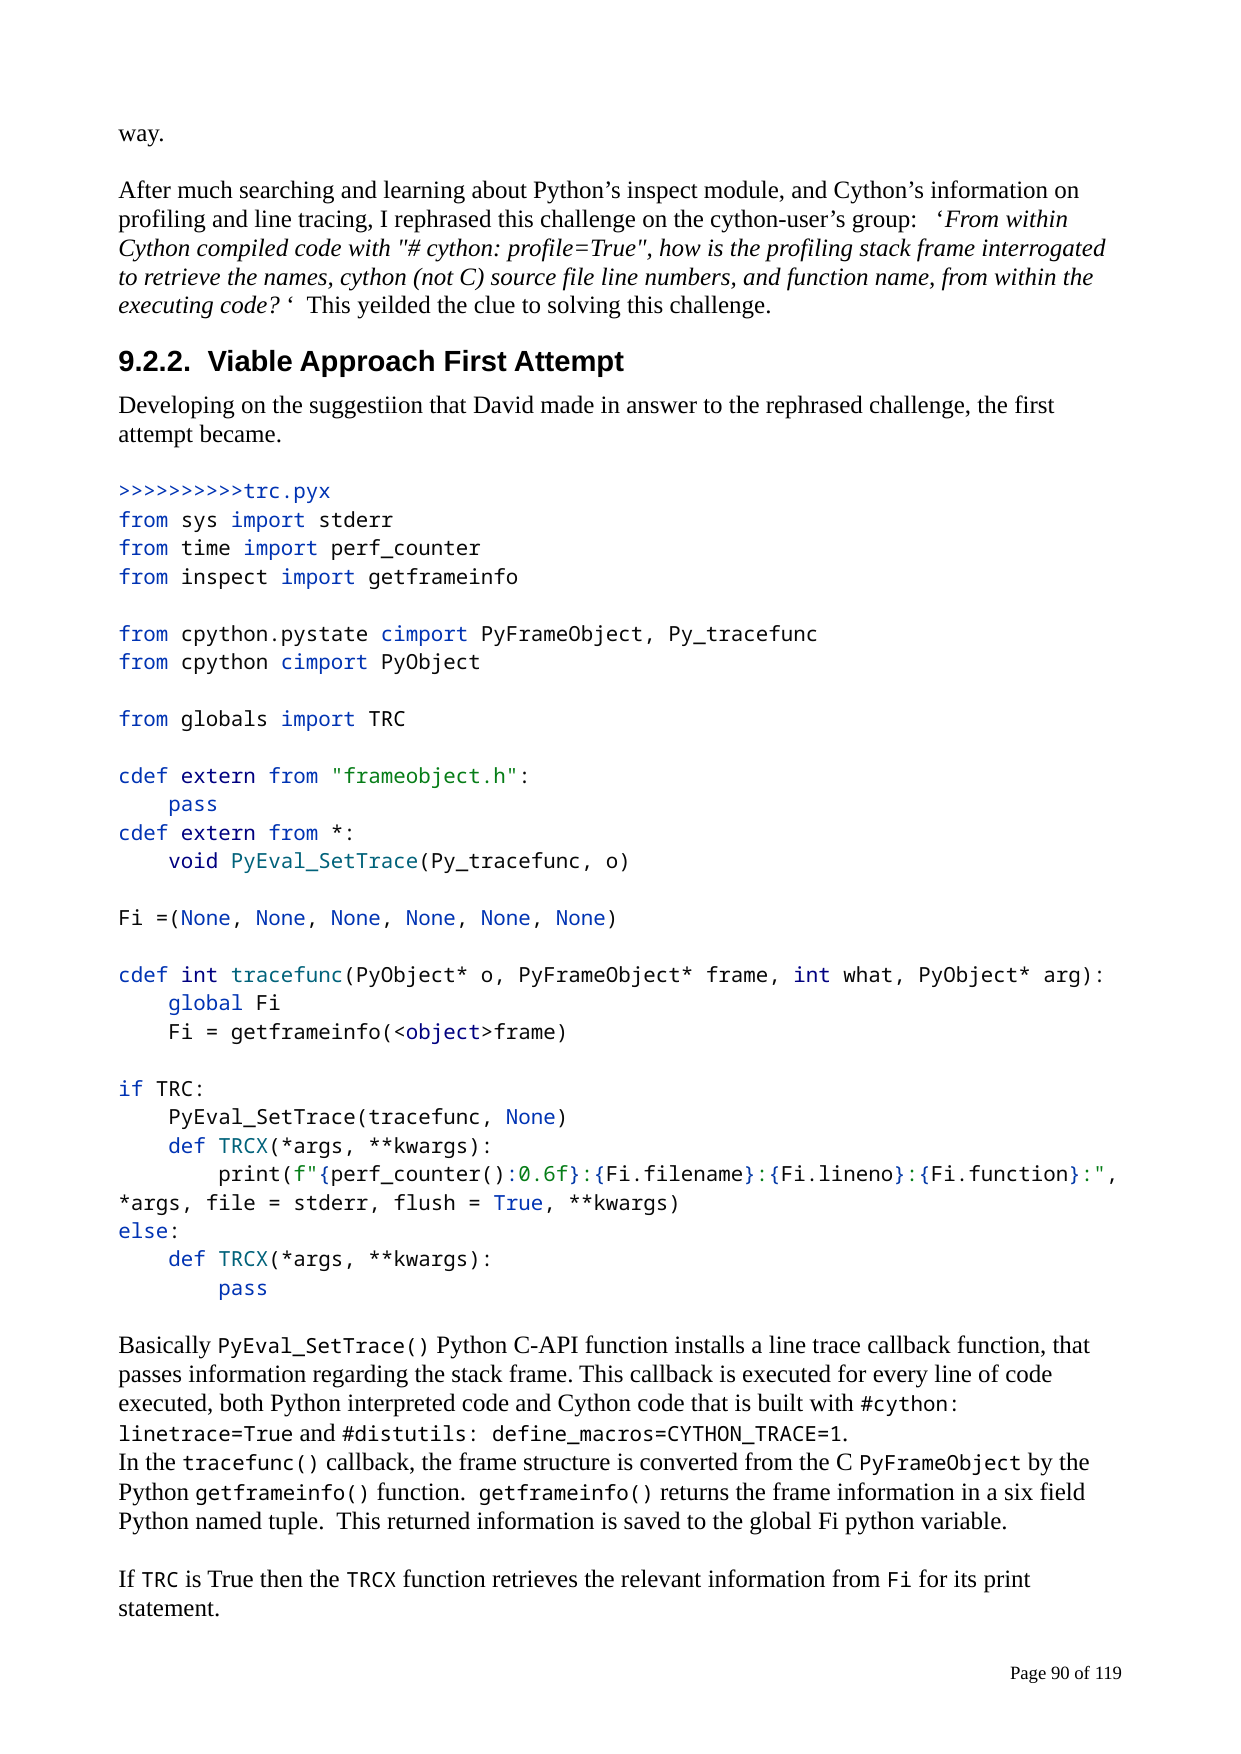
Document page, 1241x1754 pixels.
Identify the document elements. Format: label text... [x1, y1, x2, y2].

text If TRC is True then the TRCX function retrieves the relevant information from Fi for its print statement. [118, 1564, 1122, 1622]
text from sys import stderr from time import perf_counter from inspect import getframeinfo from cpython.pystate cimport PyFrameObject, Py_tracefunc from cpython cimport PyObject from globals import TRC cdef extern from "frameobject.h": pass cdef extern from *: void PyEval_SetTrace(Py_tracefunc, o) Fi =(None, None, None, None, None, None) cdef int tracefunc(PyObject* o, PyFrameObject* frame, int what, PyObject* arg): global Fi Fi = getframeinfo(<object>frame) if TRC: PyEval_SetTrace(tracefunc, None) def TRCX(*args, **kwargs): print(f"{perf_counter():0.6f}:{Fi.filename}:{Fi.lineno}:{Fi.function}:", *args, file = stderr, flush = True, **kwargs) else: def TRCX(*args, **kwargs): pass [118, 505, 1122, 1330]
text In the tracefunc() callback, the frame structure is converted from the C PyFrameObject by the Python getframeinfo() function. getframeinfo() returns the frame information in a six field Python named tuple. This returned information is saved to the global Fi python variable. [118, 1447, 1122, 1535]
text way. [118, 118, 1122, 147]
subtitle Viable Approach First Attempt [118, 344, 1122, 378]
text >>>>>>>>>>trc.pyx [118, 477, 1122, 505]
text After much searching and learning about Python’s inspect module, and Cython’s information on profiling and line tracing, I rephrased this challenge on the cython-user’s group: ‘From within Cython compiled code with "# cython: profile=True", how is the profiling stack frame interrogated to retrieve the names, cython (not C) source file line numbers, and function name, from within the executing code? ‘ This yeilded the clue to solving this challenge. [118, 176, 1122, 319]
text Developing on the suggestiion that David made in answer to the rephrased challenge, the first attempt became. [118, 390, 1122, 448]
text Basically PyEval_SetTrace() Python C-API function installs a line trace callback function, that passes information regarding the stack frame. This callback is executed for every line of code executed, both Python interpreted code and Cython code that is built with #cython: linetrace=True and #distutils: define_macros=CYTHON_TRACE=1. [118, 1330, 1122, 1447]
